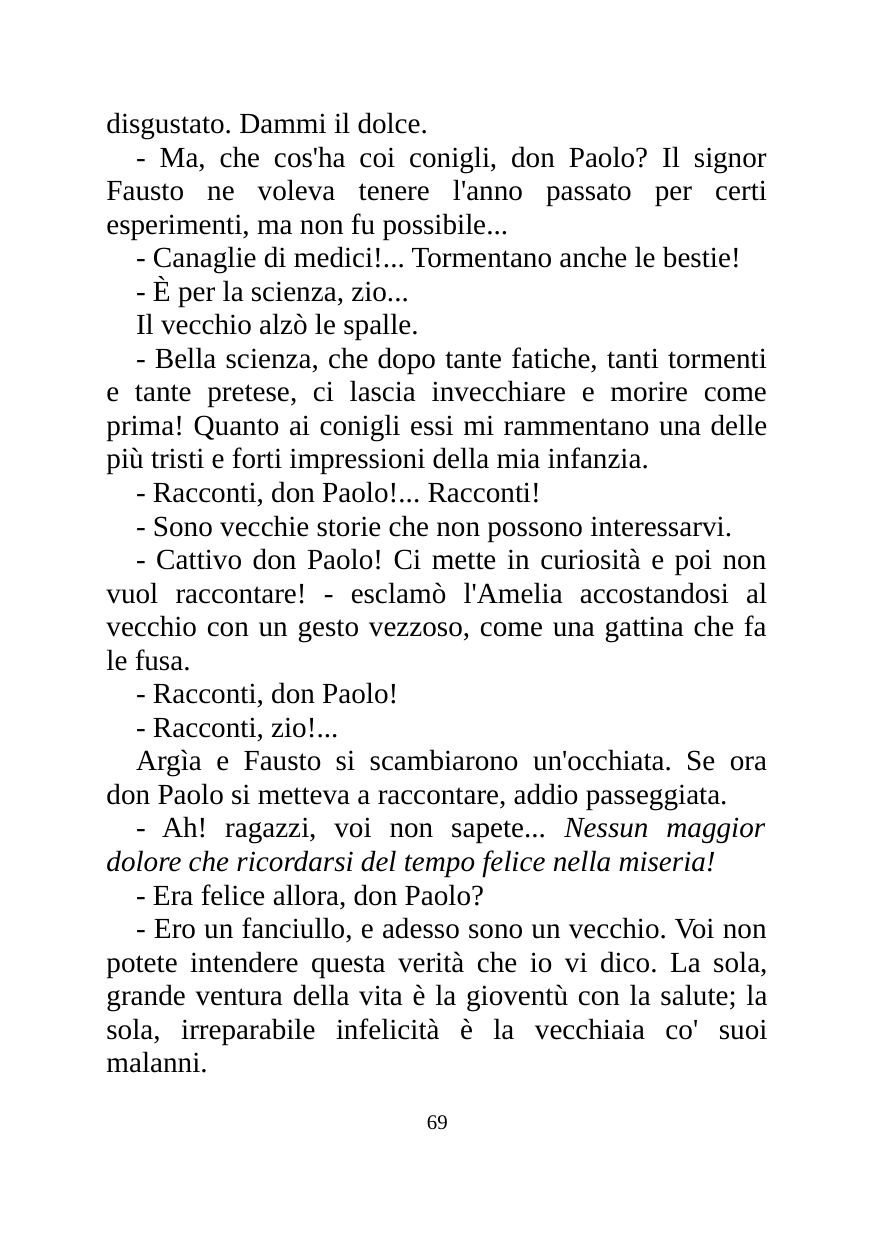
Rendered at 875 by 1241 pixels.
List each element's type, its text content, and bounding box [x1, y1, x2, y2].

text - Racconti, zio!... [106, 710, 768, 743]
text Argìa e Fausto si scambiarono un'occhiata. Se ora don Paolo si metteva a raccontare, addio passeggiata. [106, 743, 768, 811]
text - Era felice allora, don Paolo? [106, 878, 768, 911]
text - Ma, che cos'ha coi conigli, don Paolo? Il signor Fausto ne voleva tenere l'anno passato per certi esperimenti, ma non fu possibile... [106, 140, 768, 240]
text disgustato. Dammi il dolce. [106, 106, 768, 140]
text Il vecchio alzò le spalle. [106, 307, 768, 341]
text - Ah! ragazzi, voi non sapete... Nessun maggior dolore che ricordarsi del tempo felice nella miseria! [106, 811, 768, 878]
text - Racconti, don Paolo! [106, 676, 768, 710]
text - Bella scienza, che dopo tante fatiche, tanti tormenti e tante pretese, ci lascia invecchiare e morire come prima! Quanto ai conigli essi mi rammentano una delle più tristi e forti impressioni della mia infanzia. [106, 341, 768, 475]
text - Racconti, don Paolo!... Racconti! [106, 475, 768, 509]
text - Sono vecchie storie che non possono interessarvi. [106, 509, 768, 542]
text - Ero un fanciullo, e adesso sono un vecchio. Voi non potete intendere questa verità che io vi dico. La sola, grande ventura della vita è la gioventù con la salute; la sola, irreparabile infelicità è la vecchiaia co' suoi malanni. [106, 911, 768, 1079]
text - Cattivo don Paolo! Ci mette in curiosità e poi non vuol raccontare! - esclamò l'Amelia accostandosi al vecchio con un gesto vezzoso, come una gattina che fa le fusa. [106, 542, 768, 676]
text - Canaglie di medici!... Tormentano anche le bestie! [106, 240, 768, 274]
text - È per la scienza, zio... [106, 274, 768, 307]
